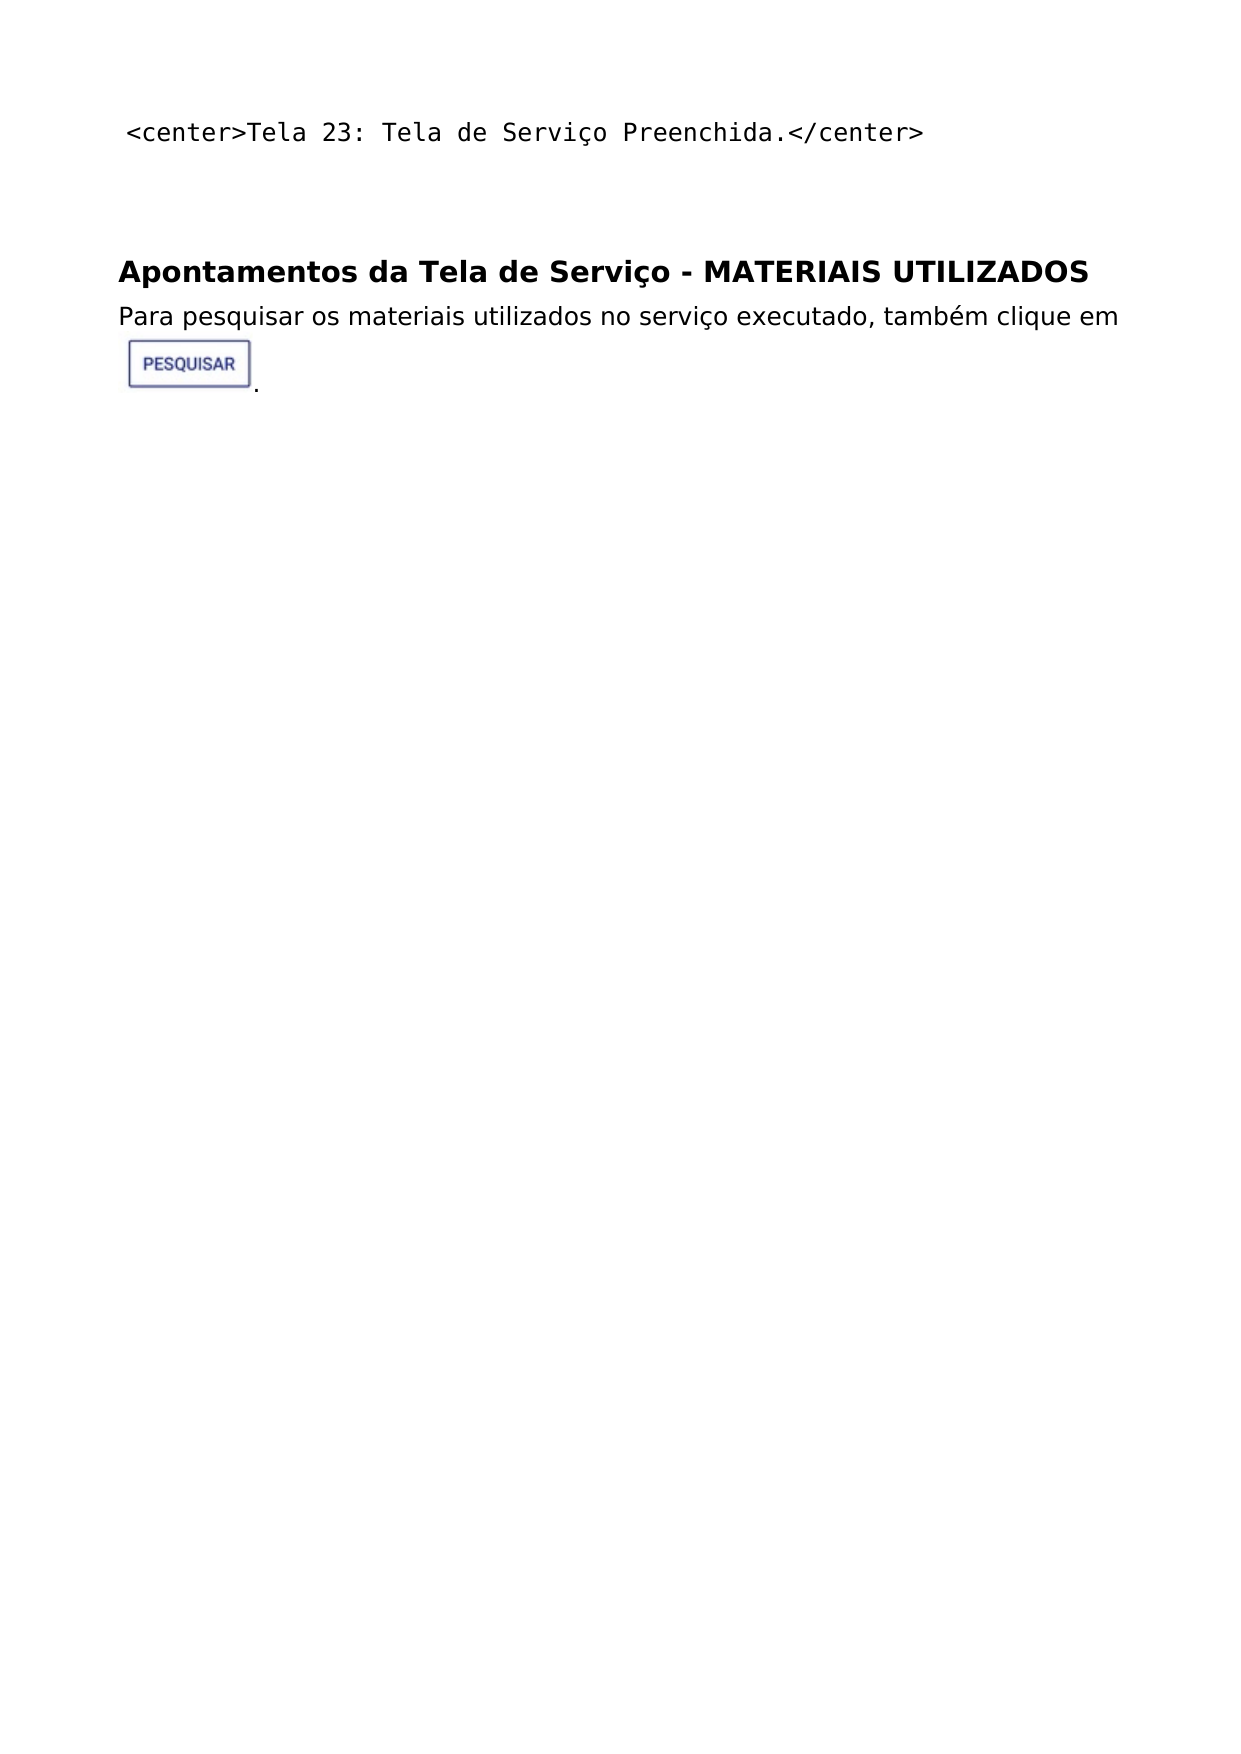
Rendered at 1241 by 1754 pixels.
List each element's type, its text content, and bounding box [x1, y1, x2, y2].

picture [118, 331, 253, 393]
subtitle Apontamentos da Tela de Serviço - MATERIAIS UTILIZADOS [118, 256, 1122, 289]
text <center>Tela 23: Tela de Serviço Preenchida.</center> [118, 118, 1122, 147]
text Para pesquisar os materiais utilizados no serviço executado, também clique em . [118, 302, 1122, 331]
